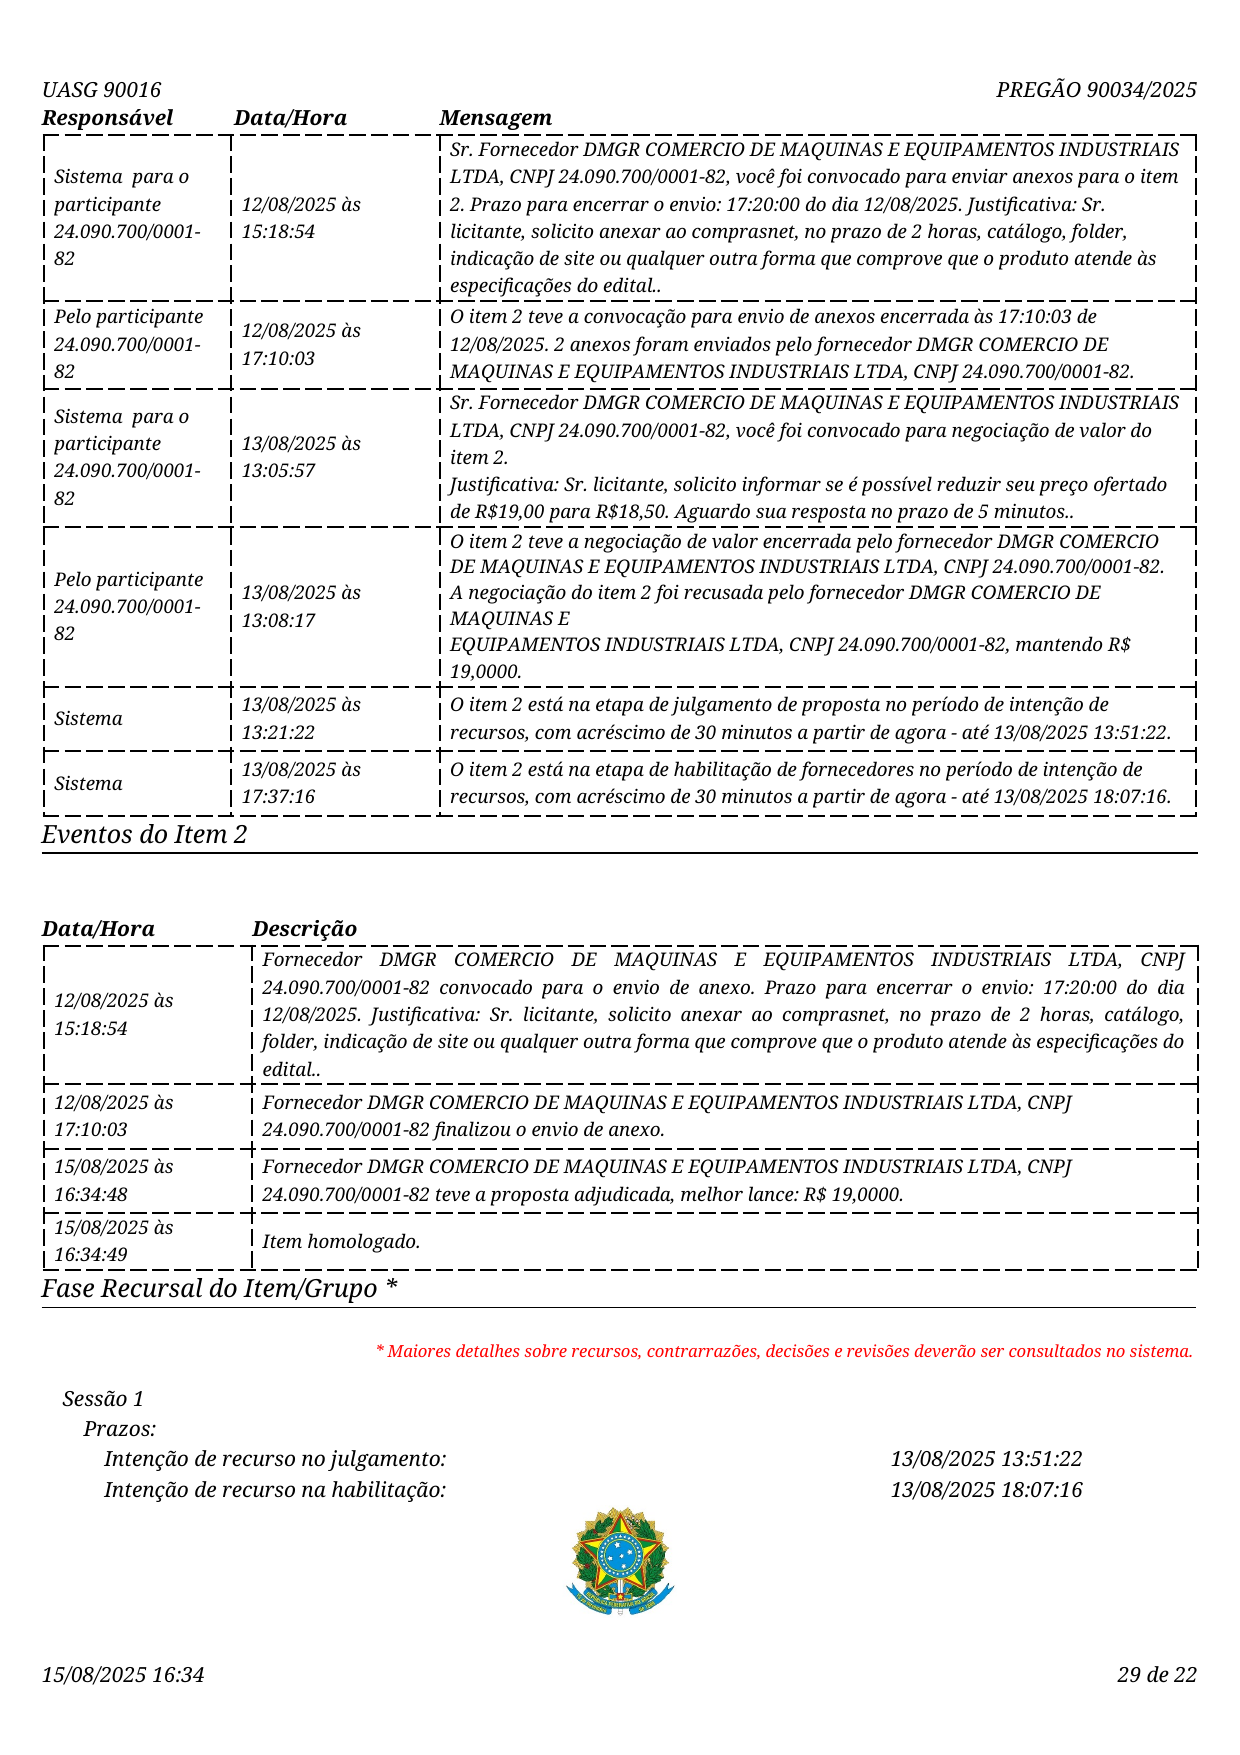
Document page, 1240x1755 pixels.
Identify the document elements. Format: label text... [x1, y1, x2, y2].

table_cell 12/08/2025 às 17:10:03 [231, 300, 439, 387]
table_cell O item 2 está na etapa de habilitação de fornecedores no período de intenção de recursos, com acréscimo de 30 minutos a partir de agora - até 13/08/2025 18:07:16. [440, 750, 1196, 815]
text Data/Hora Descrição [42, 914, 1200, 942]
table_cell Fornecedor DMGR COMERCIO DE MAQUINAS E EQUIPAMENTOS INDUSTRIAIS LTDA, CNPJ 24.090.700/0001-82 finalizou o envio de anexo. [252, 1083, 1198, 1148]
table_cell Sistema para o participante 24.090.700/0001-82 [44, 388, 231, 526]
table_header 12/08/2025 às 15:18:54 [44, 945, 252, 1083]
text * Maiores detalhes sobre recursos, contrarrazões, decisões e revisões deverão ser consultados no sistema. [42, 1340, 1196, 1362]
table_header 12/08/2025 às 15:18:54 [231, 134, 439, 300]
table_cell Sistema [44, 750, 231, 815]
subtitle Eventos do Item 2 [41, 817, 1200, 851]
table_cell 15/08/2025 às 16:34:49 [44, 1212, 252, 1269]
table_cell 15/08/2025 às 16:34:48 [44, 1148, 252, 1212]
subtitle Fase Recursal do Item/Grupo * [41, 1271, 1200, 1305]
table_header Sessão 1 Prazos: [63, 1384, 518, 1444]
text Responsável Data/Hora Mensagem [42, 103, 1200, 132]
table_cell O item 2 teve a convocação para envio de anexos encerrada às 17:10:03 de 12/08/2025. 2 anexos foram enviados pelo fornecedor DMGR COMERCIO DE MAQUINAS E EQUIPAMENTOS INDUSTRIAIS LTDA, CNPJ 24.090.700/0001-82. [440, 300, 1196, 387]
table_header [518, 1384, 1085, 1444]
table_cell Fornecedor DMGR COMERCIO DE MAQUINAS E EQUIPAMENTOS INDUSTRIAIS LTDA, CNPJ 24.090.700/0001-82 teve a proposta adjudicada, melhor lance: R$ 19,0000. [252, 1148, 1198, 1212]
table_cell O item 2 está na etapa de julgamento de proposta no período de intenção de recursos, com acréscimo de 30 minutos a partir de agora - até 13/08/2025 13:51:22. [440, 686, 1196, 750]
table_cell 13/08/2025 às 13:08:17 [231, 526, 439, 686]
table_header Sistema para o participante 24.090.700/0001-82 [44, 134, 231, 300]
table_cell Intenção de recurso na habilitação: [63, 1475, 518, 1505]
table_cell Pelo participante 24.090.700/0001-82 [44, 300, 231, 387]
table_cell O item 2 teve a negociação de valor encerrada pelo fornecedor DMGR COMERCIO DE MAQUINAS E EQUIPAMENTOS INDUSTRIAIS LTDA, CNPJ 24.090.700/0001-82. A negociação do item 2 foi recusada pelo fornecedor DMGR COMERCIO DE MAQUINAS E EQUIPAMENTOS INDUSTRIAIS LTDA, CNPJ 24.090.700/0001-82, mantendo R$ 19,0000. [440, 526, 1196, 686]
table_cell Item homologado. [252, 1212, 1198, 1269]
table_cell 12/08/2025 às 17:10:03 [44, 1083, 252, 1148]
table_cell 13/08/2025 às 13:05:57 [231, 388, 439, 526]
table_cell Pelo participante 24.090.700/0001-82 [44, 526, 231, 686]
table_header Fornecedor DMGR COMERCIO DE MAQUINAS E EQUIPAMENTOS INDUSTRIAIS LTDA, CNPJ 24.090.700/0001-82 convocado para o envio de anexo. Prazo para encerrar o envio: 17:20:00 do dia 12/08/2025. Justificativa: Sr. licitante, solicito anexar ao comprasnet, no prazo de 2 horas, catálogo, folder, indicação de site ou qualquer outra forma que comprove que o produto atende às especificações do edital.. [252, 945, 1198, 1083]
table_header Sr. Fornecedor DMGR COMERCIO DE MAQUINAS E EQUIPAMENTOS INDUSTRIAIS LTDA, CNPJ 24.090.700/0001-82, você foi convocado para enviar anexos para o item 2. Prazo para encerrar o envio: 17:20:00 do dia 12/08/2025. Justificativa: Sr. licitante, solicito anexar ao comprasnet, no prazo de 2 horas, catálogo, folder, indicação de site ou qualquer outra forma que comprove que o produto atende às especificações do edital.. [440, 134, 1196, 300]
table_cell 13/08/2025 às 17:37:16 [231, 750, 439, 815]
table_cell 13/08/2025 13:51:22 [518, 1445, 1085, 1475]
table_cell 13/08/2025 às 13:21:22 [231, 686, 439, 750]
table_cell Intenção de recurso no julgamento: [63, 1445, 518, 1475]
table_cell Sr. Fornecedor DMGR COMERCIO DE MAQUINAS E EQUIPAMENTOS INDUSTRIAIS LTDA, CNPJ 24.090.700/0001-82, você foi convocado para negociação de valor do item 2. Justificativa: Sr. licitante, solicito informar se é possível reduzir seu preço ofertado de R$19,00 para R$18,50. Aguardo sua resposta no prazo de 5 minutos.. [440, 388, 1196, 526]
table_cell Sistema [44, 686, 231, 750]
table_cell 13/08/2025 18:07:16 [518, 1475, 1085, 1505]
